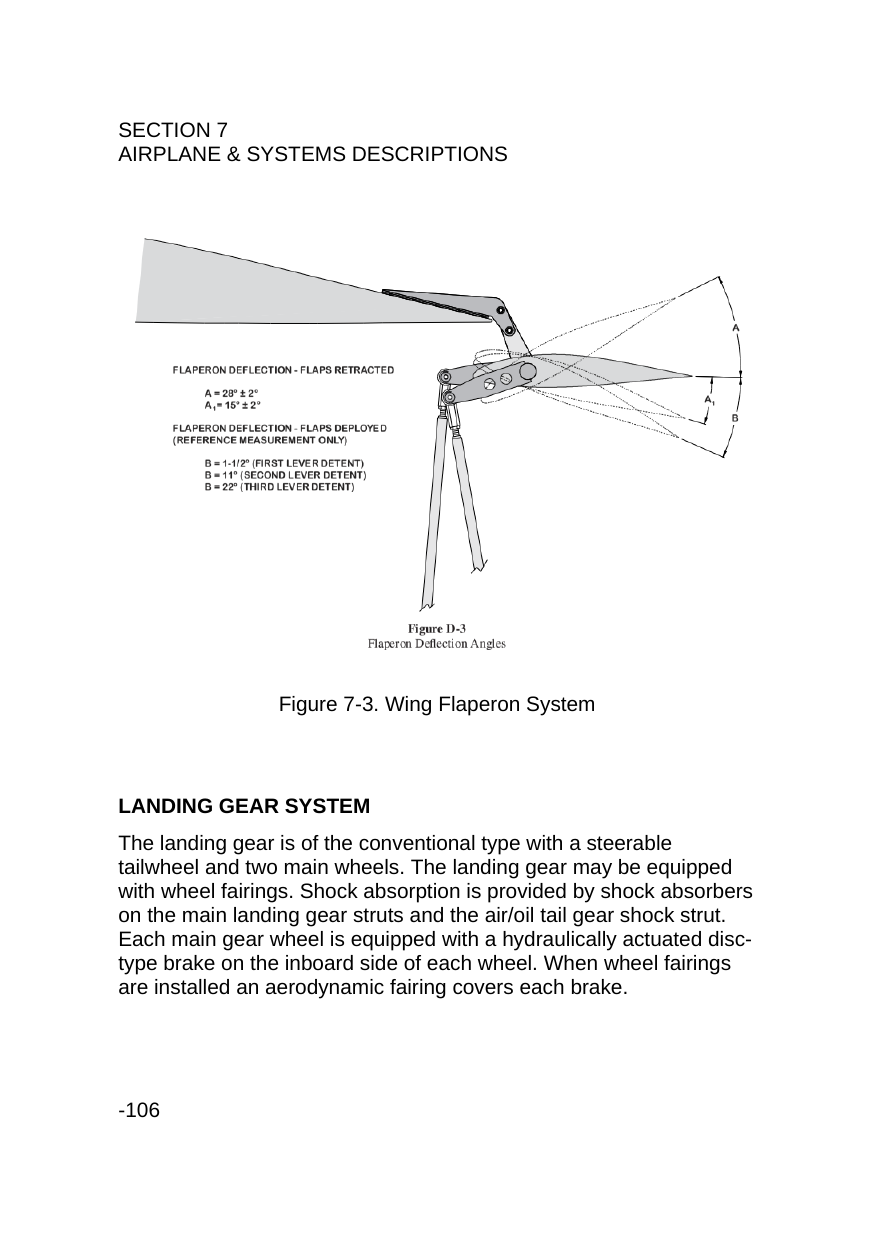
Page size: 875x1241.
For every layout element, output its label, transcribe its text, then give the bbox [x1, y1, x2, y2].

subtitle LANDING GEAR SYSTEM [118, 794, 756, 818]
text Figure 7-3. Wing Flaperon System [118, 692, 756, 716]
picture [118, 196, 756, 669]
text The landing gear is of the conventional type with a steerable tailwheel and two main wheels. The landing gear may be equipped with wheel fairings. Shock absorption is provided by shock absorbers on the main landing gear struts and the air/oil tail gear shock strut. Each main gear wheel is equipped with a hydraulically actuated disc-type brake on the inboard side of each wheel. When wheel fairings are installed an aerodynamic fairing covers each brake. [118, 831, 756, 998]
